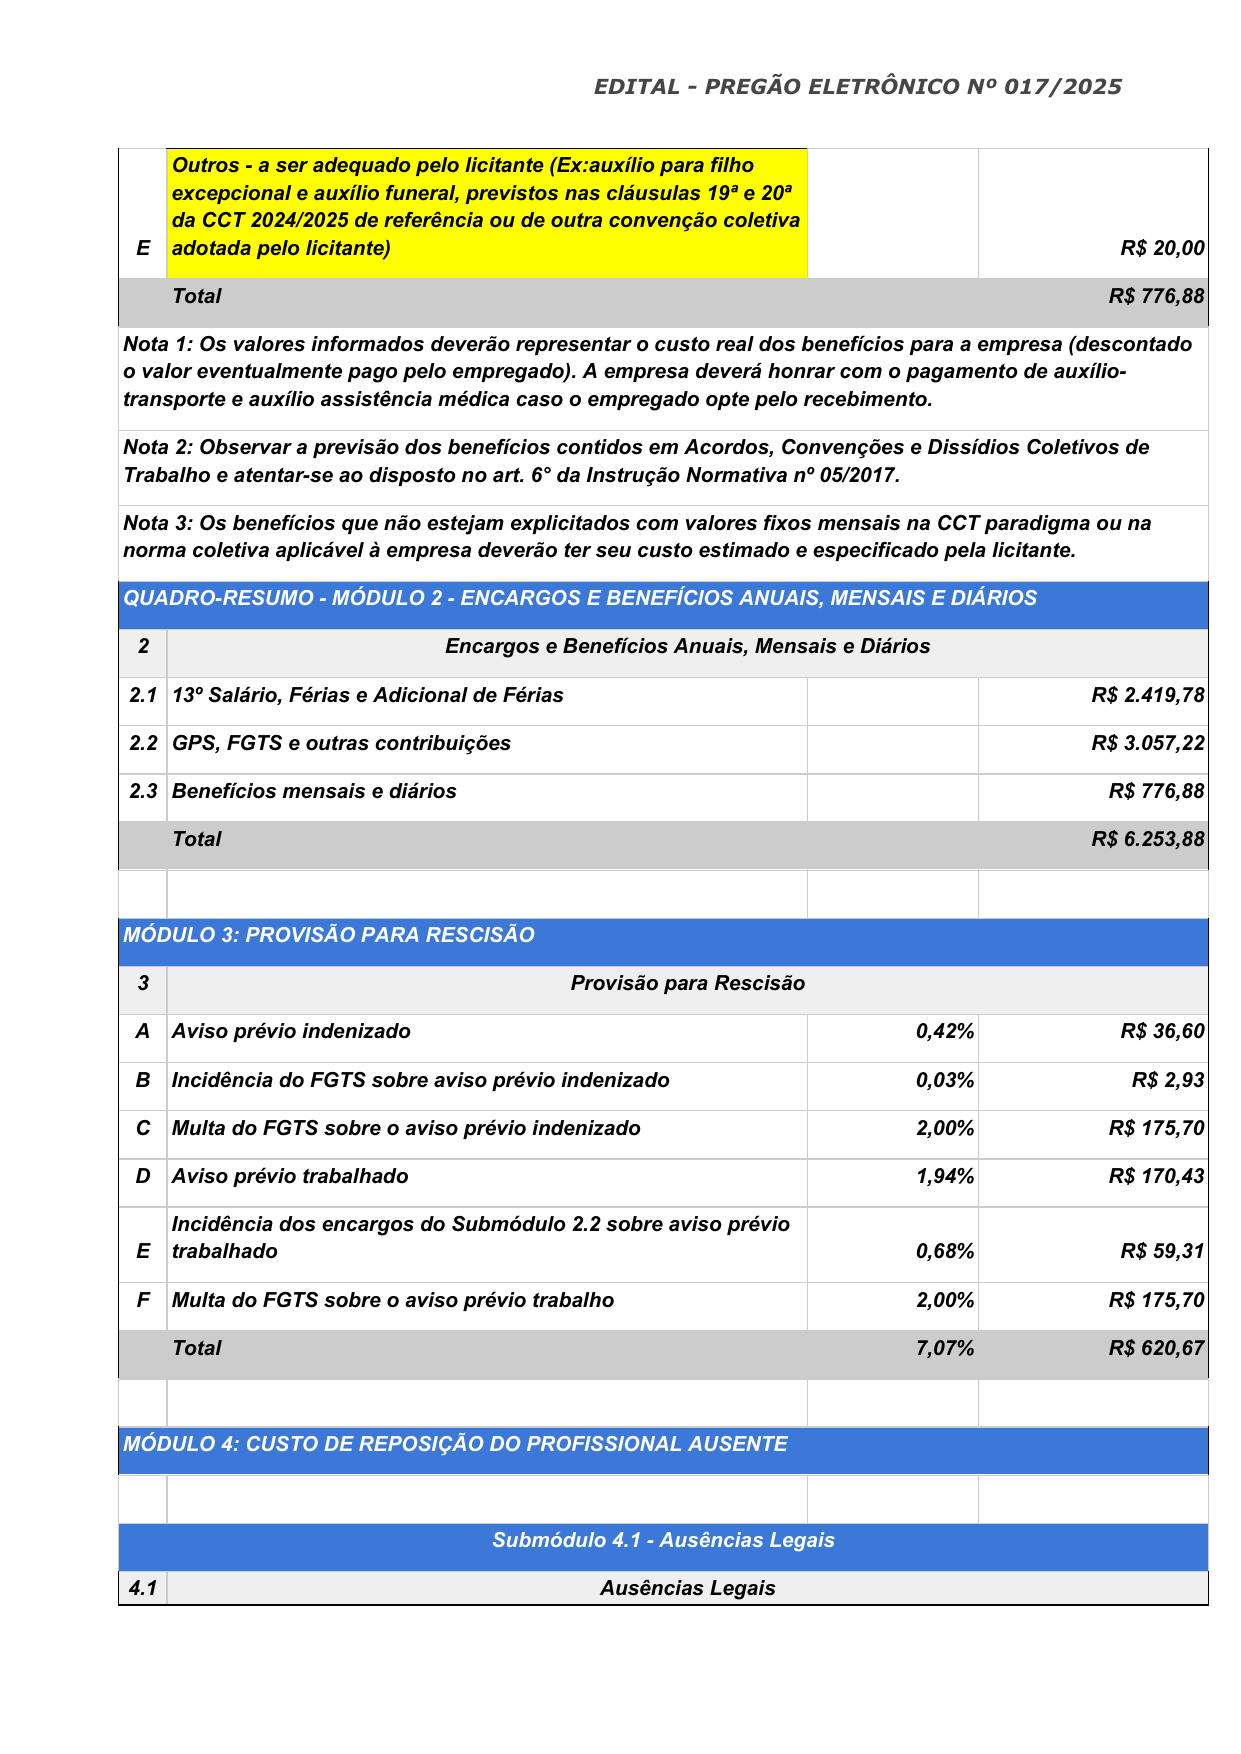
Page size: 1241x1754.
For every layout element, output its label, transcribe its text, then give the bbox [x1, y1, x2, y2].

table_cell [119, 871, 166, 918]
table_cell Aviso prévio trabalhado [168, 1160, 807, 1206]
table_cell R$ 776,88 [979, 775, 1208, 821]
table_cell Total [168, 823, 807, 869]
table_cell A [119, 1015, 166, 1062]
table_cell [808, 871, 978, 918]
table_cell [808, 775, 978, 821]
table_cell [168, 871, 807, 918]
table_cell R$ 620,67 [979, 1331, 1208, 1378]
table_cell R$ 6.253,88 [979, 823, 1208, 869]
table_cell [808, 149, 978, 278]
table_cell 2.1 [119, 678, 166, 725]
table_cell MÓDULO 3: PROVISÃO PARA RESCISÃO [119, 919, 1208, 966]
table_cell Benefícios mensais e diários [168, 775, 807, 821]
table_cell F [119, 1283, 166, 1330]
table_cell C [119, 1111, 166, 1158]
table_cell [808, 1476, 978, 1523]
table_cell 2 [119, 630, 166, 677]
table_cell Total [168, 1331, 807, 1378]
table_cell QUADRO-RESUMO - MÓDULO 2 - ENCARGOS E BENEFÍCIOS ANUAIS, MENSAIS E DIÁRIOS [119, 582, 1208, 629]
table_cell [979, 871, 1208, 918]
table_cell R$ 170,43 [979, 1160, 1208, 1206]
table_cell R$ 2,93 [979, 1063, 1208, 1110]
table_cell [808, 280, 978, 326]
table_cell 2,00% [808, 1283, 978, 1330]
table_cell [168, 1476, 807, 1523]
table_cell [808, 726, 978, 773]
table_cell Nota 1: Os valores informados deverão representar o custo real dos benefícios para a empresa (descontado o valor eventualmente pago pelo empregado). A empresa deverá honrar com o pagamento de auxílio-transporte e auxílio assistência médica caso o empregado opte pelo recebimento. [119, 328, 1208, 429]
table_cell R$ 776,88 [979, 280, 1208, 326]
table_cell Incidência do FGTS sobre aviso prévio indenizado [168, 1063, 807, 1110]
table_cell [119, 280, 166, 326]
table_cell Total [168, 280, 807, 326]
table_cell Ausências Legais [168, 1572, 1208, 1604]
table_cell GPS, FGTS e outras contribuições [168, 726, 807, 773]
table_cell 3 [119, 967, 166, 1014]
table_cell [119, 823, 166, 869]
table_cell Provisão para Rescisão [168, 967, 1208, 1014]
table_cell [168, 1380, 807, 1426]
table_cell Outros - a ser adequado pelo licitante (Ex:auxílio para filho excepcional e auxílio funeral, previstos nas cláusulas 19ª e 20ª da CCT 2024/2025 de referência ou de outra convenção coletiva adotada pelo licitante) [168, 149, 807, 278]
table_cell R$ 175,70 [979, 1283, 1208, 1330]
table_cell Multa do FGTS sobre o aviso prévio trabalho [168, 1283, 807, 1330]
table_cell [979, 1380, 1208, 1426]
table_cell R$ 36,60 [979, 1015, 1208, 1062]
table_cell Incidência dos encargos do Submódulo 2.2 sobre aviso prévio trabalhado [168, 1208, 807, 1282]
table_cell 0,42% [808, 1015, 978, 1062]
table_cell E [119, 149, 166, 278]
table_cell 2.2 [119, 726, 166, 773]
table_cell [979, 1476, 1208, 1523]
table_cell 4.1 [119, 1572, 166, 1604]
table_cell 7,07% [808, 1331, 978, 1378]
table_cell R$ 2.419,78 [979, 678, 1208, 725]
table_cell 0,03% [808, 1063, 978, 1110]
table_cell Multa do FGTS sobre o aviso prévio indenizado [168, 1111, 807, 1158]
table_cell D [119, 1160, 166, 1206]
table_cell [119, 1331, 166, 1378]
table_cell Encargos e Benefícios Anuais, Mensais e Diários [168, 630, 1208, 677]
table_cell Aviso prévio indenizado [168, 1015, 807, 1062]
table_cell [808, 1380, 978, 1426]
table_cell R$ 59,31 [979, 1208, 1208, 1282]
table_cell [119, 1476, 166, 1523]
table_cell B [119, 1063, 166, 1110]
table_cell 0,68% [808, 1208, 978, 1282]
table_cell Nota 2: Observar a previsão dos benefícios contidos em Acordos, Convenções e Dissídios Coletivos de Trabalho e atentar-se ao disposto no art. 6° da Instrução Normativa nº 05/2017. [119, 431, 1208, 505]
table_cell Submódulo 4.1 - Ausências Legais [119, 1524, 1208, 1571]
table_cell R$ 175,70 [979, 1111, 1208, 1158]
table_cell R$ 20,00 [979, 149, 1208, 278]
table_cell [119, 1380, 166, 1426]
table_cell R$ 3.057,22 [979, 726, 1208, 773]
table_cell [808, 823, 978, 869]
table_cell 2,00% [808, 1111, 978, 1158]
table_cell E [119, 1208, 166, 1282]
table_cell 13º Salário, Férias e Adicional de Férias [168, 678, 807, 725]
table_cell MÓDULO 4: CUSTO DE REPOSIÇÃO DO PROFISSIONAL AUSENTE [119, 1428, 1208, 1474]
table_cell 1,94% [808, 1160, 978, 1206]
table_cell Nota 3: Os benefícios que não estejam explicitados com valores fixos mensais na CCT paradigma ou na norma coletiva aplicável à empresa deverão ter seu custo estimado e especificado pela licitante. [119, 506, 1208, 581]
table_cell 2.3 [119, 775, 166, 821]
table_cell [808, 678, 978, 725]
